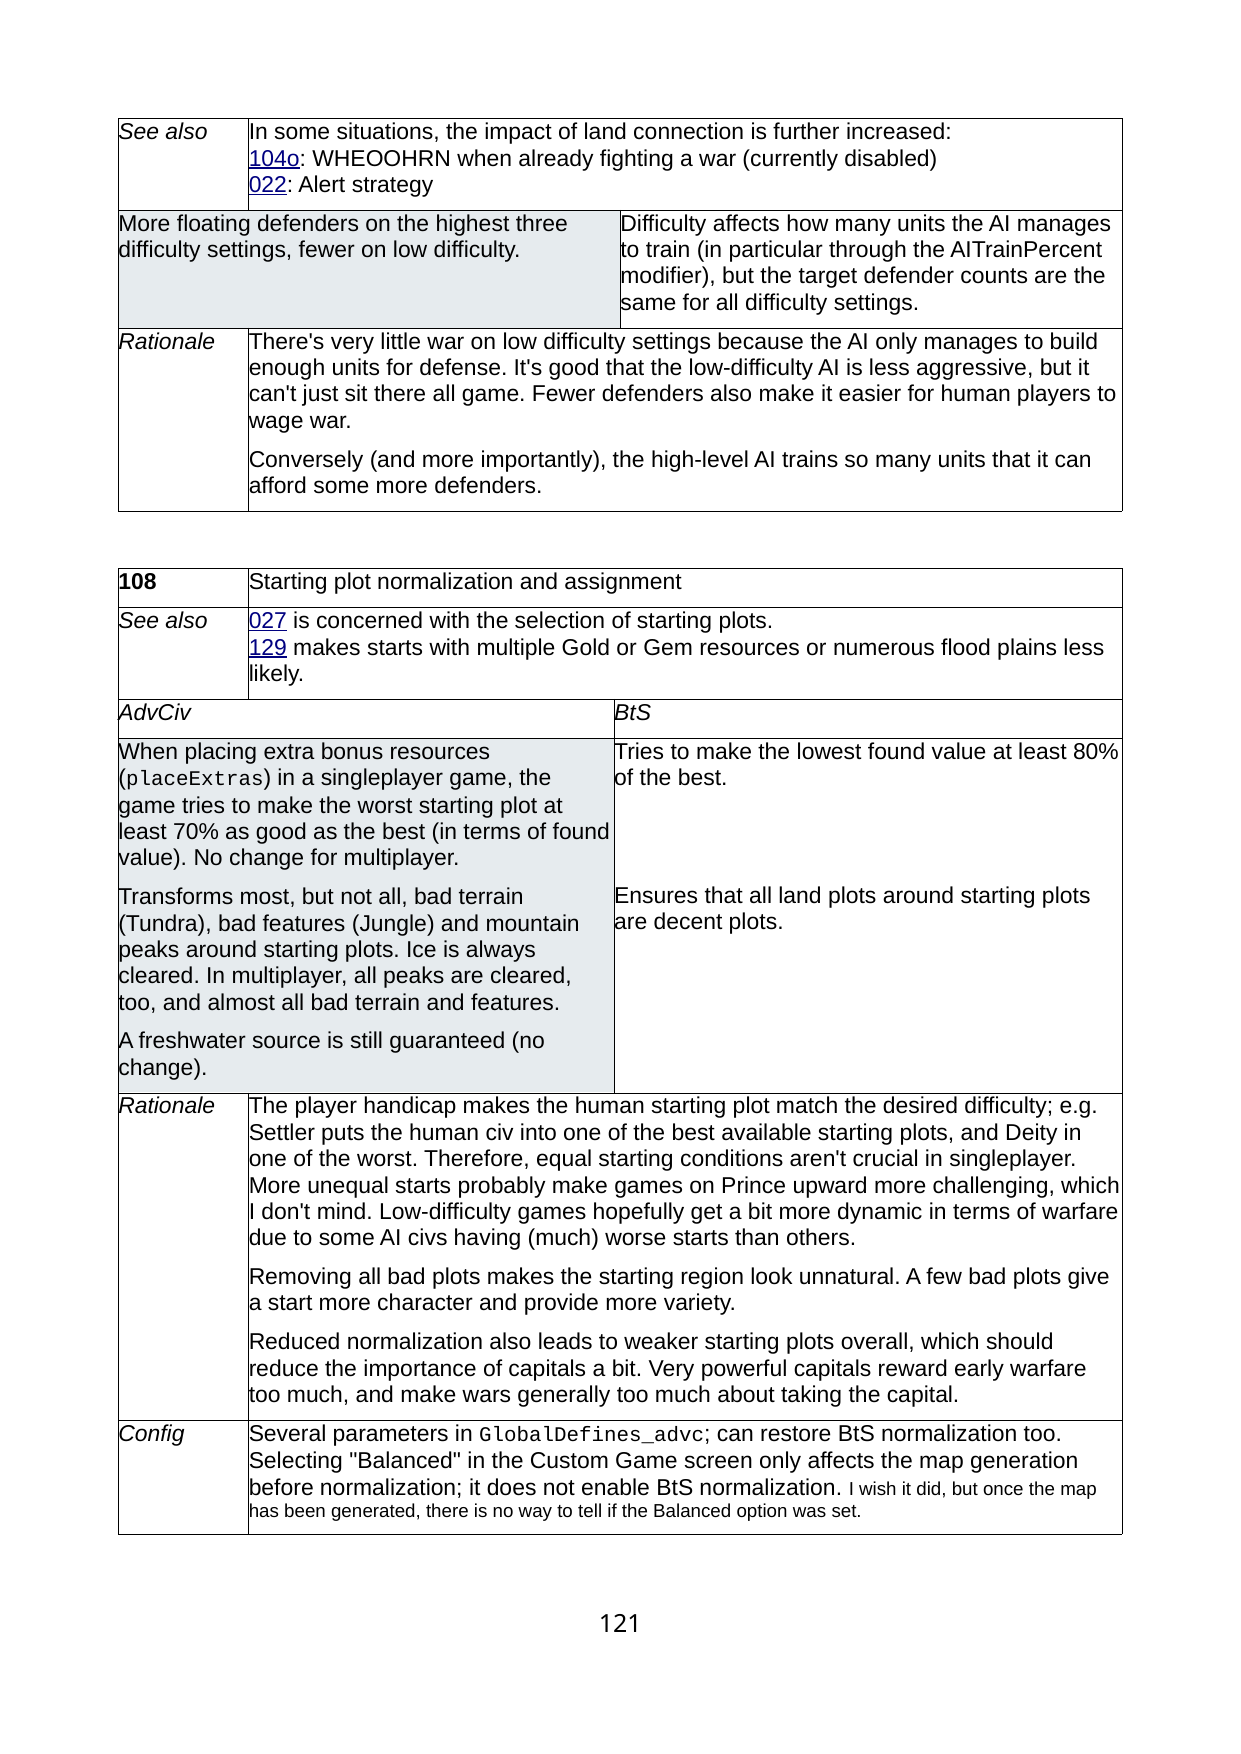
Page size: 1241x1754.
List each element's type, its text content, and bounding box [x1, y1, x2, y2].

table_header 108 [119, 569, 248, 607]
table_cell Rationale [119, 1094, 248, 1419]
table_cell Tries to make the lowest found value at least 80% of the best. Ensures that all land plots around starting plots are decent plots. [615, 739, 1122, 1092]
table_cell See also [119, 119, 248, 210]
table_cell See also [119, 608, 248, 699]
table_cell In some situations, the impact of land connection is further increased: 104o: WHEOOHRN when already fighting a war (currently disabled) 022: Alert strategy [249, 119, 1122, 210]
table_cell 027 is concerned with the selection of starting plots. 129 makes starts with multiple Gold or Gem resources or numerous flood plains less likely. [249, 608, 1122, 699]
table_cell There's very little war on low difficulty settings because the AI only manages to build enough units for defense. It's good that the low-difficulty AI is less aggressive, but it can't just sit there all game. Fewer defenders also make it easier for human players to wage war. Conversely (and more importantly), the high-level AI trains so many units that it can afford some more defenders. [249, 329, 1122, 511]
table_cell Config [119, 1421, 248, 1534]
table_cell The player handicap makes the human starting plot match the desired difficulty; e.g. Settler puts the human civ into one of the best available starting plots, and Deity in one of the worst. Therefore, equal starting conditions aren't crucial in singleplayer. More unequal starts probably make games on Prince upward more challenging, which I don't mind. Low-difficulty games hopefully get a bit more dynamic in terms of warfare due to some AI civs having (much) worse starts than others. Removing all bad plots makes the starting region look unnatural. A few bad plots give a start more character and provide more variety. Reduced normalization also leads to weaker starting plots overall, which should reduce the importance of capitals a bit. Very powerful capitals reward early warfare too much, and make wars generally too much about taking the capital. [249, 1094, 1122, 1419]
table_cell BtS [615, 700, 1122, 737]
table_cell AdvCiv [119, 700, 614, 737]
table_cell When placing extra bonus resources (placeExtras) in a singleplayer game, the game tries to make the worst starting plot at least 70% as good as the best (in terms of found value). No change for multiplayer. Transforms most, but not all, bad terrain (Tundra), bad features (Jungle) and mountain peaks around starting plots. Ice is always cleared. In multiplayer, all peaks are cleared, too, and almost all bad terrain and features. A freshwater source is still guaranteed (no change). [119, 739, 614, 1092]
table_cell Rationale [119, 329, 248, 511]
table_cell Several parameters in GlobalDefines_advc; can restore BtS normalization too. Selecting "Balanced" in the Custom Game screen only affects the map generation before normalization; it does not enable BtS normalization. I wish it did, but once the map has been generated, there is no way to tell if the Balanced option was set. [249, 1421, 1122, 1534]
table_header Starting plot normalization and assignment [249, 569, 1122, 607]
table_cell Difficulty affects how many units the AI manages to train (in particular through the AITrainPercent modifier), but the target defender counts are the same for all difficulty settings. [621, 211, 1122, 328]
table_cell More floating defenders on the highest three difficulty settings, fewer on low difficulty. [119, 211, 620, 328]
